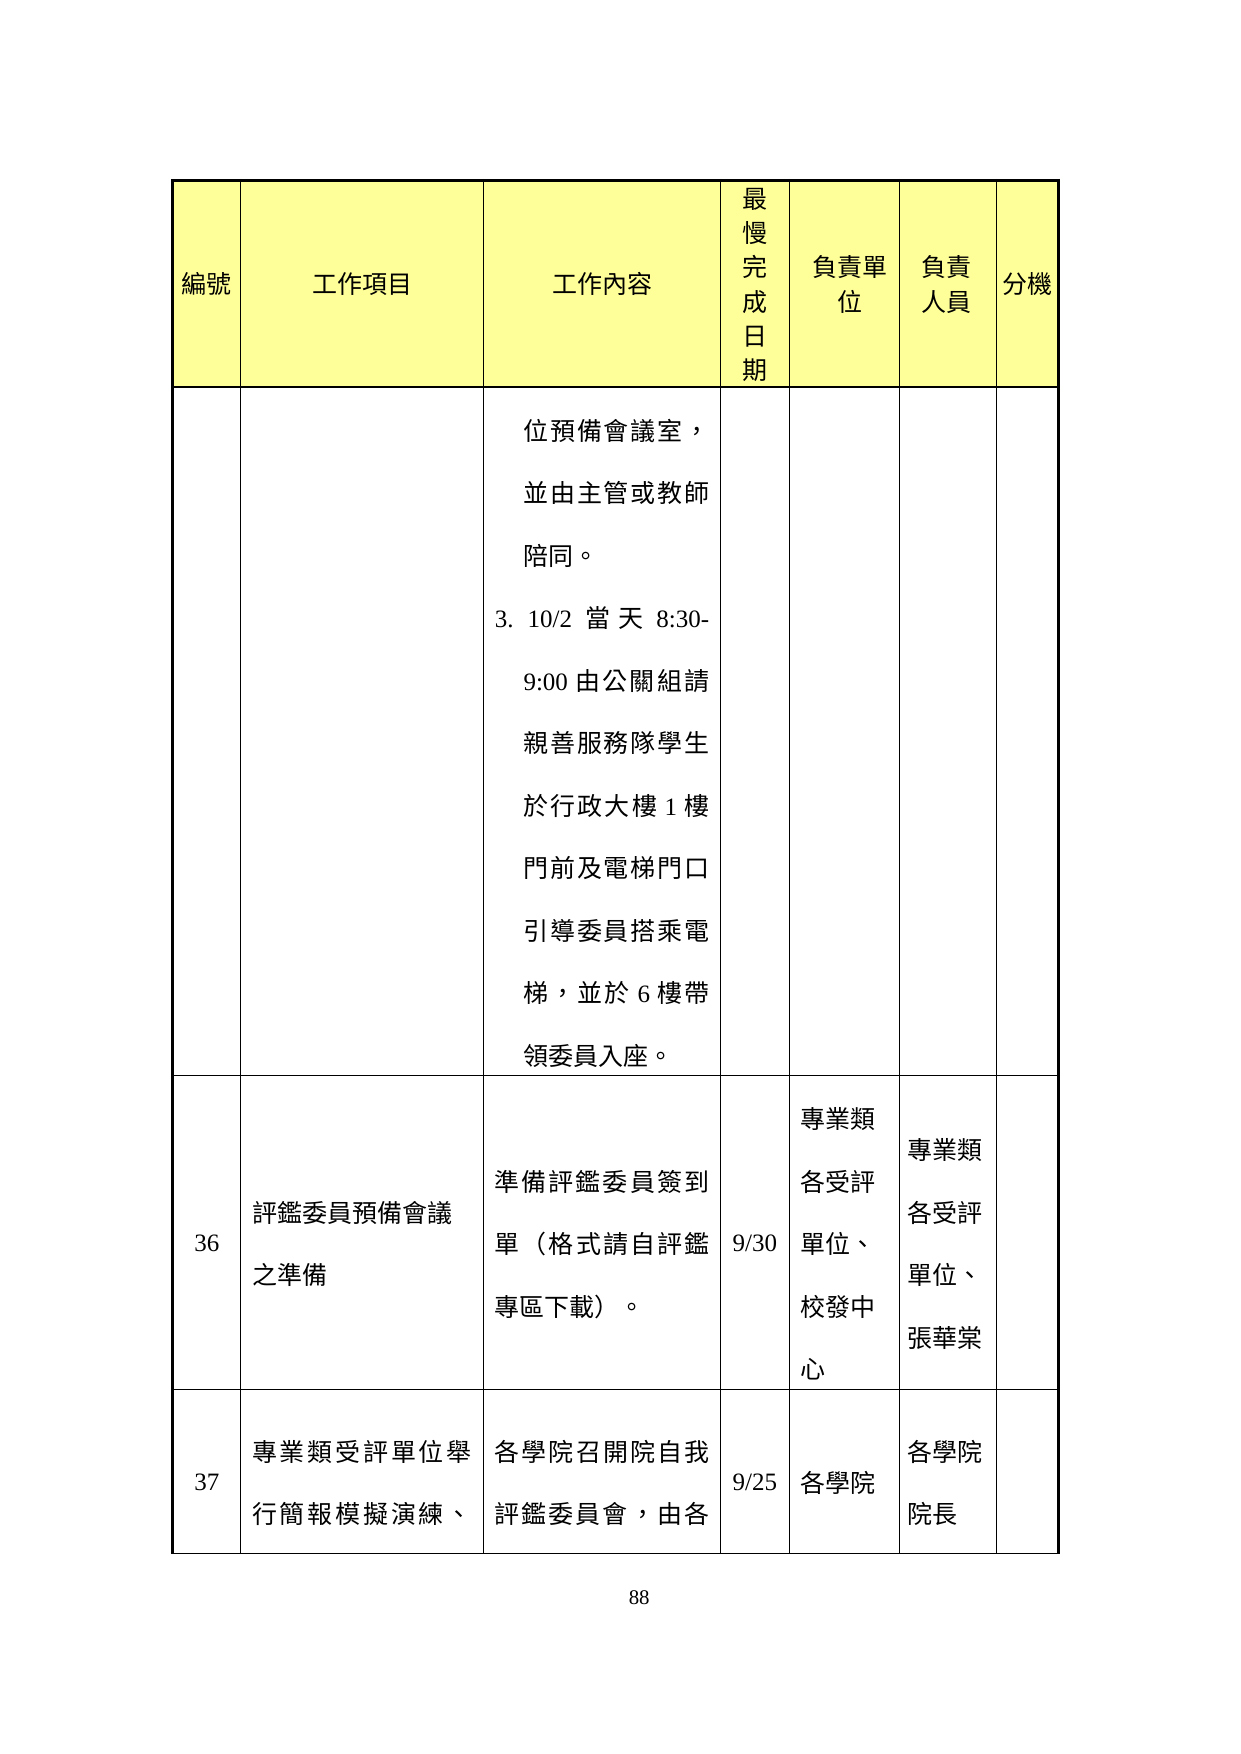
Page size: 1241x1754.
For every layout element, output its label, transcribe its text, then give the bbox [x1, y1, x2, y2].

table_cell 36 [174, 1076, 240, 1388]
table_cell 9/25 [721, 1390, 789, 1553]
table_cell 位預備會議室，並由主管或教師陪同。 3. 10/2當天8:30-9:00由公關組請親善服務隊學生於行政大樓1樓門前及電梯門口引導委員搭乘電梯，並於6樓帶領委員入座。 [484, 388, 720, 1075]
table_header 工作項目 [241, 182, 483, 386]
table_cell 專業類各受評單位、 校發中心 [790, 1076, 899, 1388]
table_header 編號 [174, 182, 240, 386]
table_cell 評鑑委員預備會議之準備 [241, 1076, 483, 1388]
table_header 最慢完成日期 [721, 182, 789, 386]
table_cell 37 [174, 1390, 240, 1553]
table_cell 各學院 [790, 1390, 899, 1553]
table_cell [790, 388, 899, 1075]
table_cell [900, 388, 996, 1075]
table_cell 各學院召開院自我評鑑委員會，由各 [484, 1390, 720, 1553]
table_cell 專業類各受評單位、 張華棠 [900, 1076, 996, 1388]
table_cell [721, 388, 789, 1075]
table_cell [997, 1076, 1057, 1388]
table_cell [241, 388, 483, 1075]
table_cell 專業類受評單位舉行簡報模擬演練、 [241, 1390, 483, 1553]
table_cell [174, 388, 240, 1075]
table_cell 各學院 院長 [900, 1390, 996, 1553]
table_header 工作內容 [484, 182, 720, 386]
table_header 負責單位 [790, 182, 899, 386]
table_header 分機 [997, 182, 1057, 386]
table_cell 準備評鑑委員簽到單（格式請自評鑑專區下載）。 [484, 1076, 720, 1388]
table_header 負責 人員 [900, 182, 996, 386]
table_cell [997, 1390, 1057, 1553]
table_cell [997, 388, 1057, 1075]
table_cell 9/30 [721, 1076, 789, 1388]
